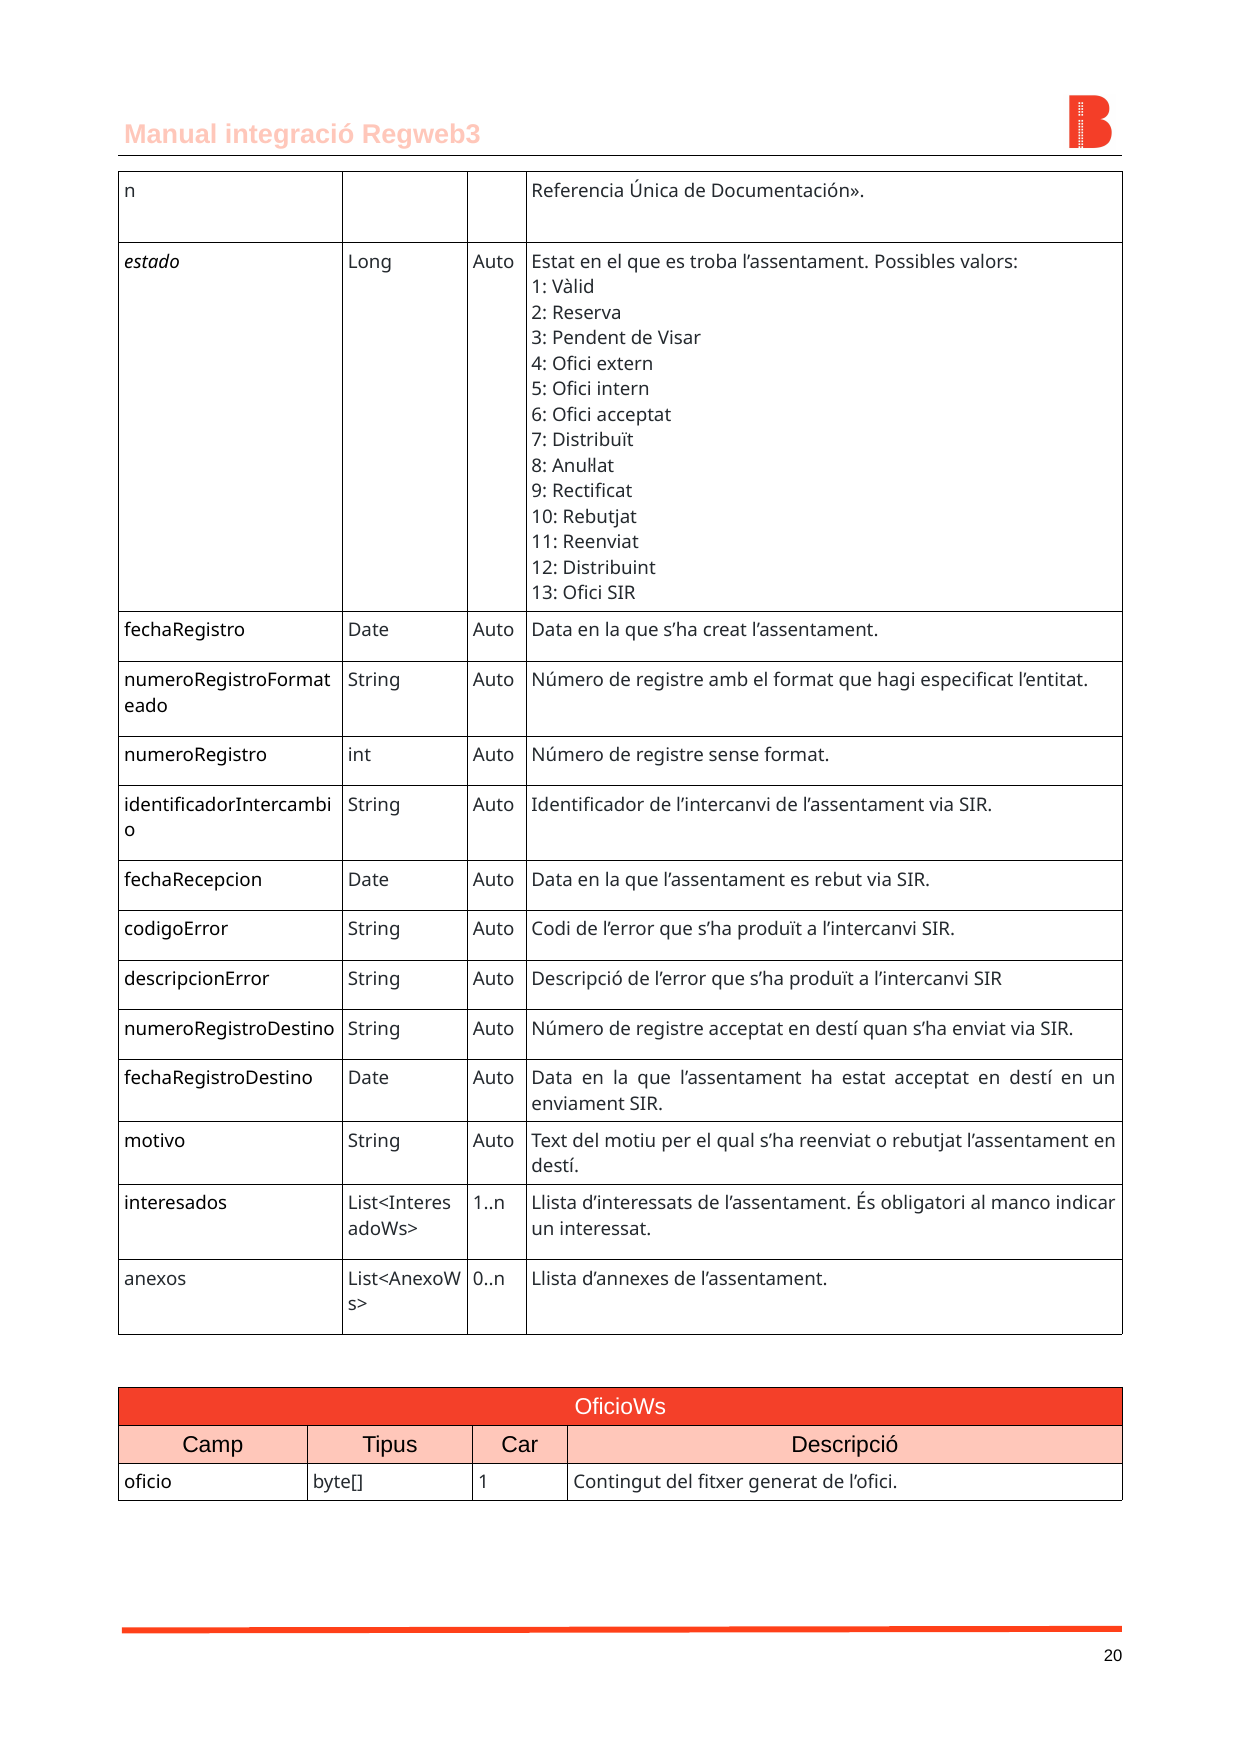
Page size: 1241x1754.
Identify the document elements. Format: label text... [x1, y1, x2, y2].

table_cell String [343, 662, 467, 736]
table_cell String [343, 786, 467, 860]
table_cell [468, 172, 526, 242]
table_cell String [343, 961, 467, 1009]
table_cell Auto [468, 1122, 526, 1184]
table_cell motivo [119, 1122, 342, 1184]
table_cell identificadorIntercambio [119, 786, 342, 860]
table_cell descripcionError [119, 961, 342, 1009]
table_cell Date [343, 612, 467, 661]
table_cell Data en la que l’assentament es rebut via SIR. [527, 861, 1122, 910]
table_cell interesados [119, 1185, 342, 1259]
table_cell int [343, 737, 467, 785]
table_cell Número de registre sense format. [527, 737, 1122, 785]
table_cell Codi de l’error que s’ha produït a l’intercanvi SIR. [527, 911, 1122, 959]
table_cell Auto [468, 786, 526, 860]
table_cell Data en la que l’assentament ha estat acceptat en destí en un enviament SIR. [527, 1060, 1122, 1121]
table_cell Contingut del fitxer generat de l’ofici. [568, 1464, 1122, 1500]
table_cell Estat en el que es troba l’assentament. Possibles valors: 1: Vàlid 2: Reserva 3: Pendent de Visar 4: Ofici extern 5: Ofici intern 6: Ofici acceptat 7: Distribuït 8: Anul·lat 9: Rectificat 10: Rebutjat 11: Reenviat 12: Distribuint 13: Ofici SIR [527, 243, 1122, 611]
table_cell Auto [468, 961, 526, 1009]
table_cell Date [343, 861, 467, 910]
table_cell Data en la que s’ha creat l’assentament. [527, 612, 1122, 661]
table_cell Descripció [568, 1426, 1122, 1463]
table_cell Auto [468, 612, 526, 661]
table_cell numeroRegistroFormateado [119, 662, 342, 736]
table_cell numeroRegistro [119, 737, 342, 785]
table_cell Auto [468, 861, 526, 910]
table_cell Llista d’interessats de l’assentament. És obligatori al manco indicar un interessat. [527, 1185, 1122, 1259]
table_cell Text del motiu per el qual s’ha reenviat o rebutjat l’assentament en destí. [527, 1122, 1122, 1184]
table_cell Auto [468, 1060, 526, 1121]
table_cell Auto [468, 1010, 526, 1059]
table_cell oficio [119, 1464, 307, 1500]
table_cell Camp [119, 1426, 307, 1463]
table_cell fechaRegistro [119, 612, 342, 661]
table_cell codigoError [119, 911, 342, 959]
table_cell 1..n [468, 1185, 526, 1259]
table_cell Auto [468, 662, 526, 736]
table_cell String [343, 911, 467, 959]
table_cell List<AnexoWs> [343, 1260, 467, 1334]
table_cell anexos [119, 1260, 342, 1334]
table_cell Auto [468, 911, 526, 959]
table_cell [343, 172, 467, 242]
table_cell Referencia Única de Documentación». [527, 172, 1122, 242]
picture [1063, 94, 1117, 150]
table_cell numeroRegistroDestino [119, 1010, 342, 1059]
table_cell String [343, 1122, 467, 1184]
table_cell Número de registre acceptat en destí quan s’ha enviat via SIR. [527, 1010, 1122, 1059]
table_cell estado [119, 243, 342, 611]
table_cell byte[] [308, 1464, 472, 1500]
table_cell List<InteresadoWs> [343, 1185, 467, 1259]
table_cell 1 [473, 1464, 567, 1500]
table_cell 0..n [468, 1260, 526, 1334]
table_cell fechaRecepcion [119, 861, 342, 910]
table_cell Auto [468, 243, 526, 611]
table_cell Auto [468, 737, 526, 785]
table_cell Tipus [308, 1426, 472, 1463]
table_cell Long [343, 243, 467, 611]
table_cell Date [343, 1060, 467, 1121]
table_cell Identificador de l’intercanvi de l’assentament via SIR. [527, 786, 1122, 860]
table_cell Llista d’annexes de l’assentament. [527, 1260, 1122, 1334]
table_cell Descripció de l’error que s’ha produït a l’intercanvi SIR [527, 961, 1122, 1009]
table_cell Car [473, 1426, 567, 1463]
table_cell n [119, 172, 342, 242]
table_cell fechaRegistroDestino [119, 1060, 342, 1121]
table_cell String [343, 1010, 467, 1059]
table_cell Número de registre amb el format que hagi especificat l’entitat. [527, 662, 1122, 736]
table_header OficioWs [119, 1388, 1122, 1425]
